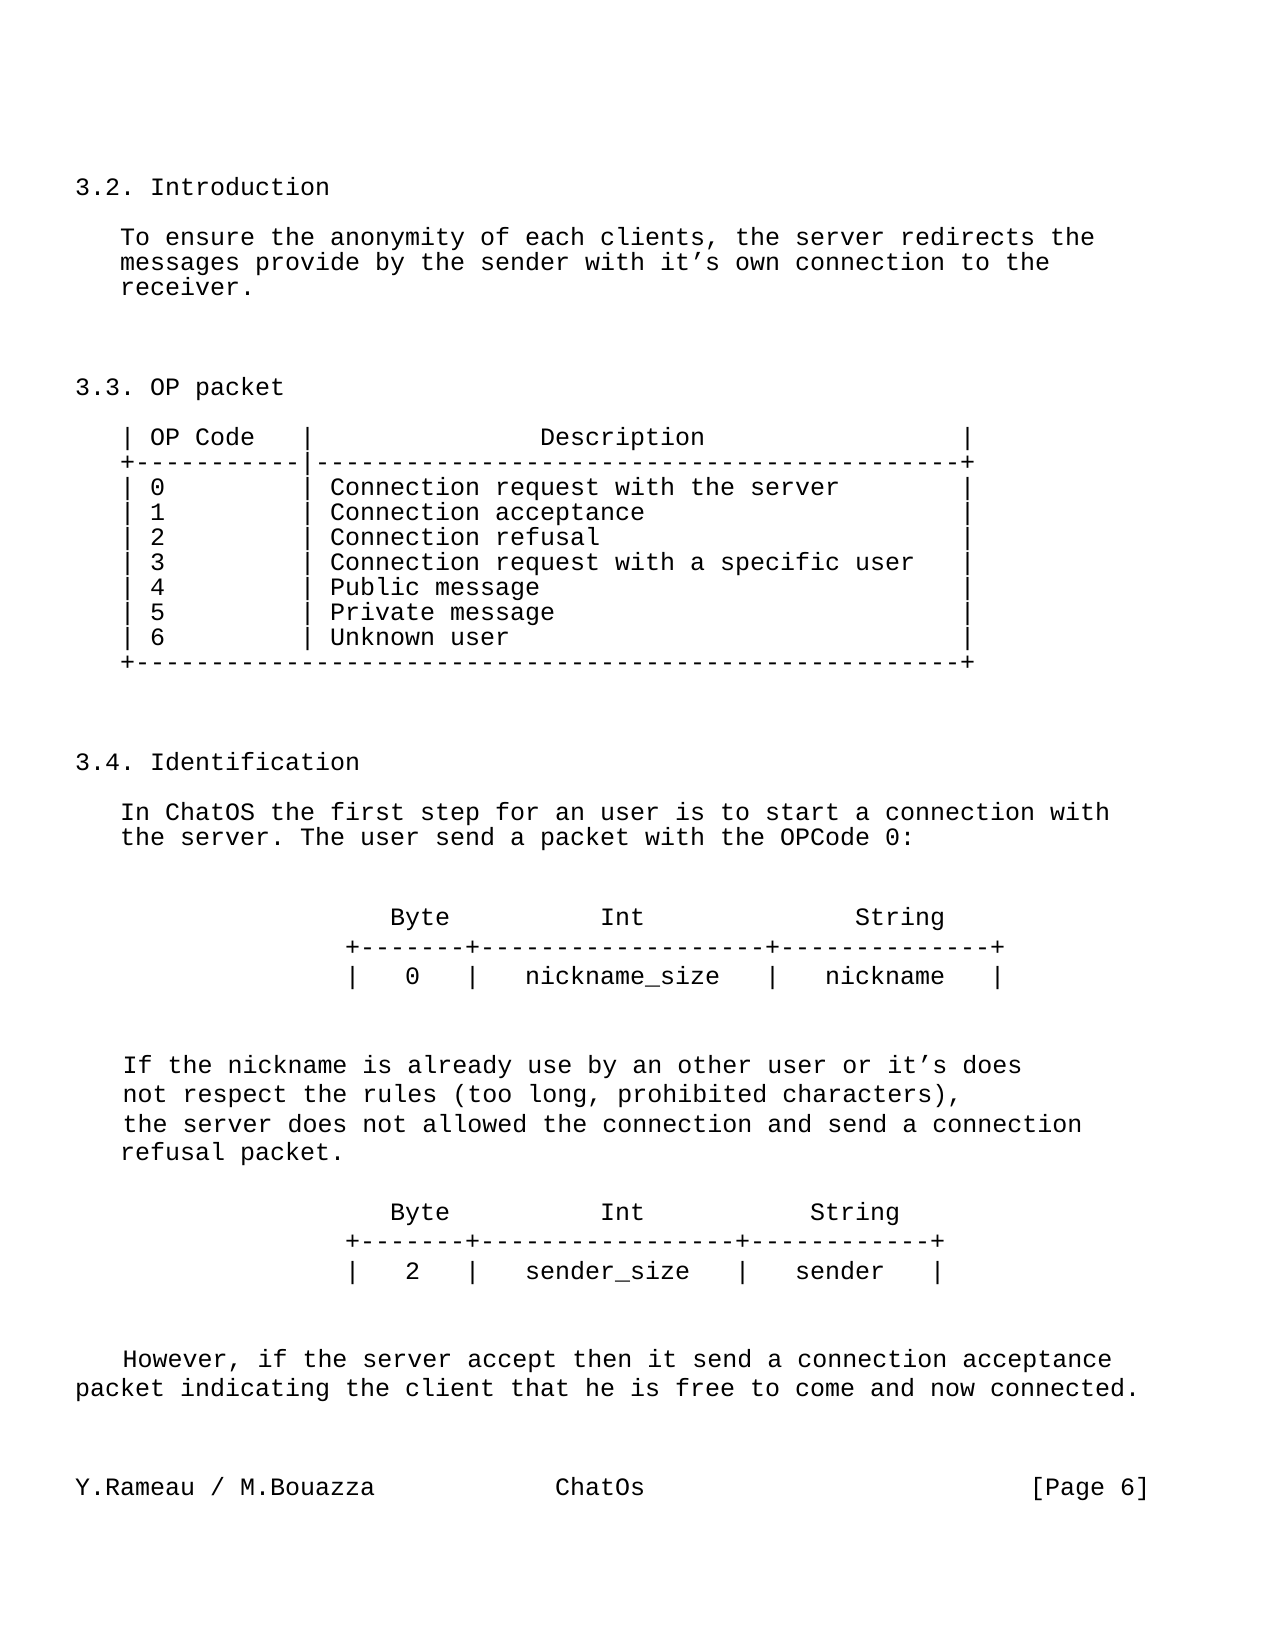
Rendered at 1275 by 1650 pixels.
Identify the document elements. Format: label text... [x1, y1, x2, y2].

text | OP Code | Description | [120, 425, 1155, 450]
text However, if the server accept then it send a connection acceptance packet indicating the client that he is free to come and now connected. [75, 1347, 1155, 1404]
text +-------+-------------------+--------------+ [120, 934, 1155, 962]
subtitle Introduction [75, 175, 1155, 200]
text +-----------|-------------------------------------------+ [120, 450, 1155, 475]
text To ensure the anonymity of each clients, the server redirects the messages provide by the sender with it’s own connection to the receiver. [120, 225, 1155, 300]
text | 4 | Public message | [75, 575, 1155, 600]
text Byte Int String [120, 904, 1155, 933]
text | 3 | Connection request with a specific user | [75, 550, 1155, 575]
text | 0 | Connection request with the server | [120, 475, 1155, 500]
text | 2 | sender_size | sender | [120, 1258, 1155, 1287]
text | 0 | nickname_size | nickname | [75, 964, 1155, 992]
text the server does not allowed the connection and send a connection refusal packet. [75, 1112, 1155, 1168]
subtitle Identification [75, 750, 1155, 775]
subtitle OP packet [75, 375, 1155, 400]
text +-------------------------------------------------------+ [75, 650, 1155, 675]
text +-------+-----------------+------------+ [120, 1229, 1155, 1257]
text not respect the rules (too long, prohibited characters), [75, 1082, 1155, 1110]
text | 5 | Private message | [75, 600, 1155, 625]
text Byte Int String [120, 1199, 1155, 1227]
text | 2 | Connection refusal | [120, 525, 1155, 550]
text In ChatOS the first step for an user is to start a connection with the server. The user send a packet with the OPCode 0: [120, 800, 1155, 850]
text | 1 | Connection acceptance | [120, 500, 1155, 525]
text | 6 | Unknown user | [75, 625, 1155, 650]
text If the nickname is already use by an other user or it’s does [75, 1052, 1155, 1081]
